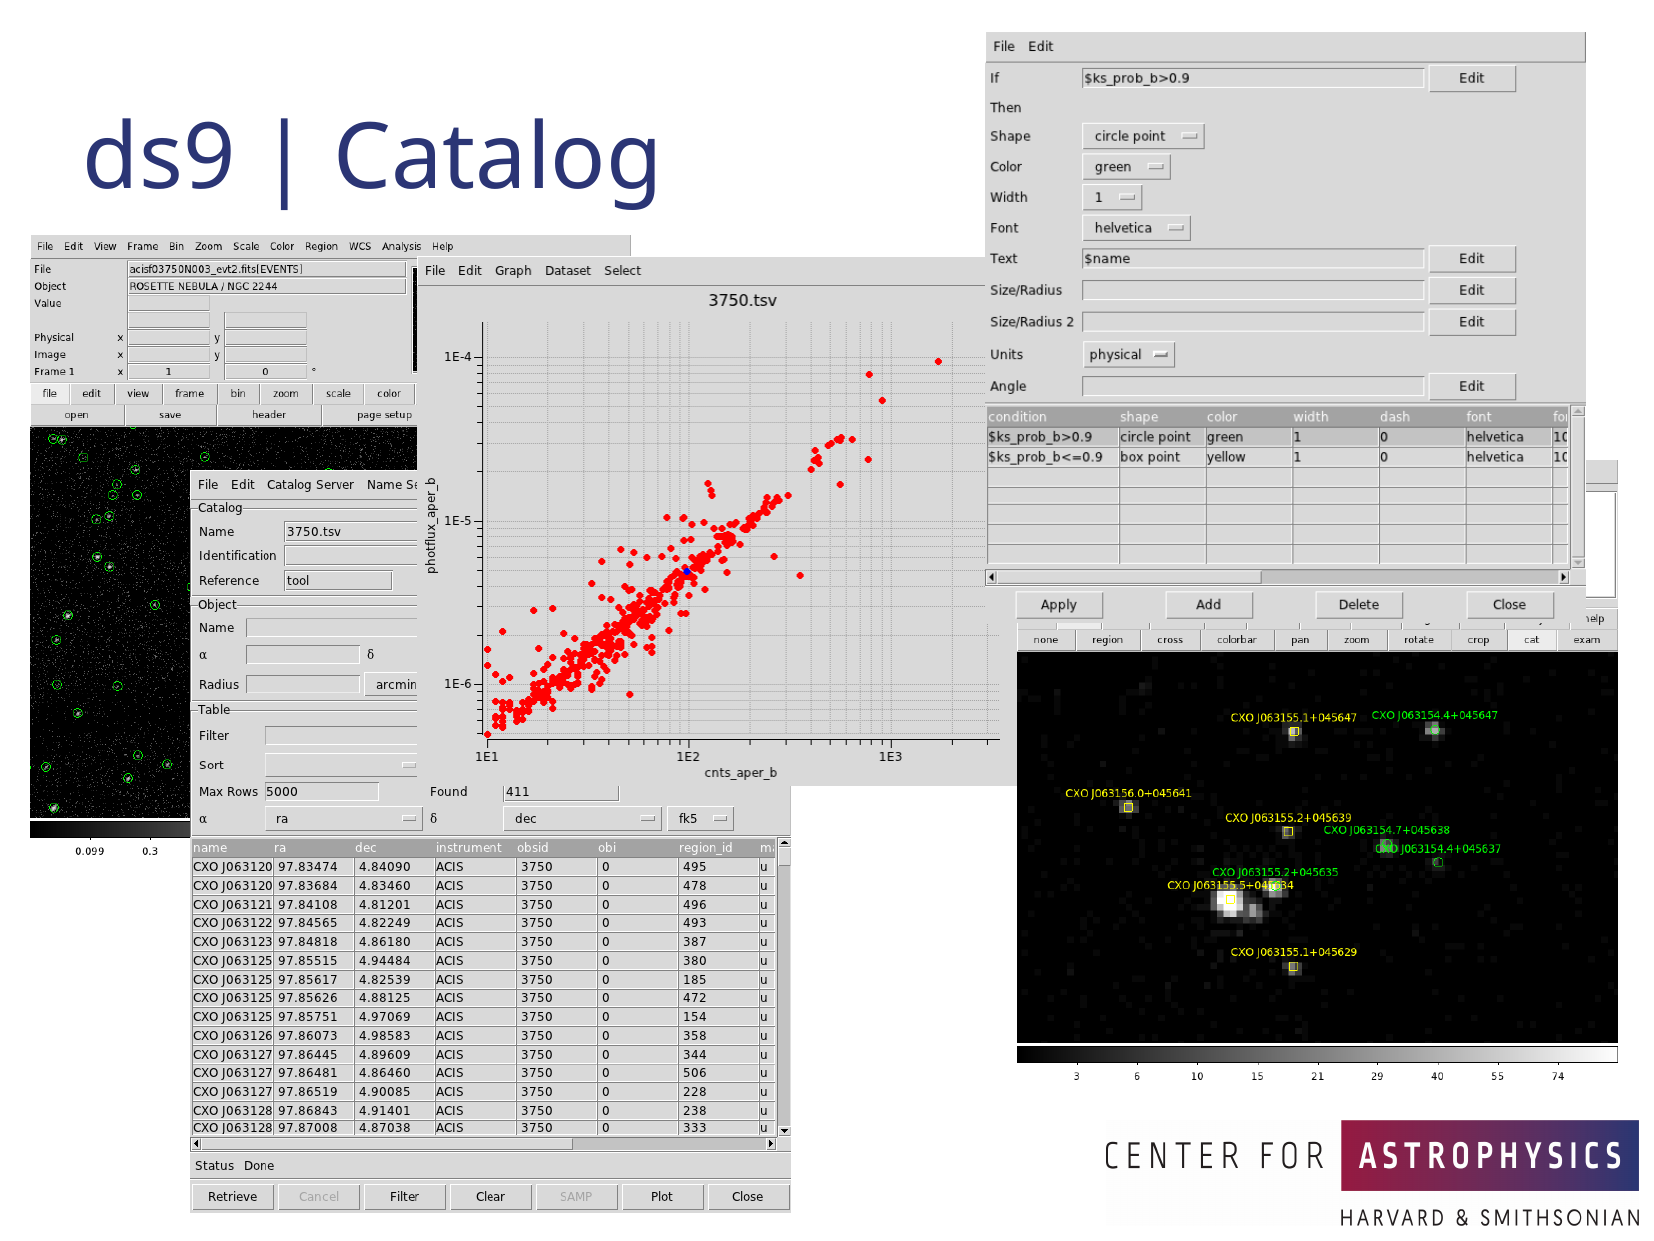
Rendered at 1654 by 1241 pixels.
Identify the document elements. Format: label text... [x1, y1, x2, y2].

picture [30, 31, 1618, 1213]
title ds9 | Catalog [82, 49, 985, 256]
picture [1106, 1120, 1639, 1226]
